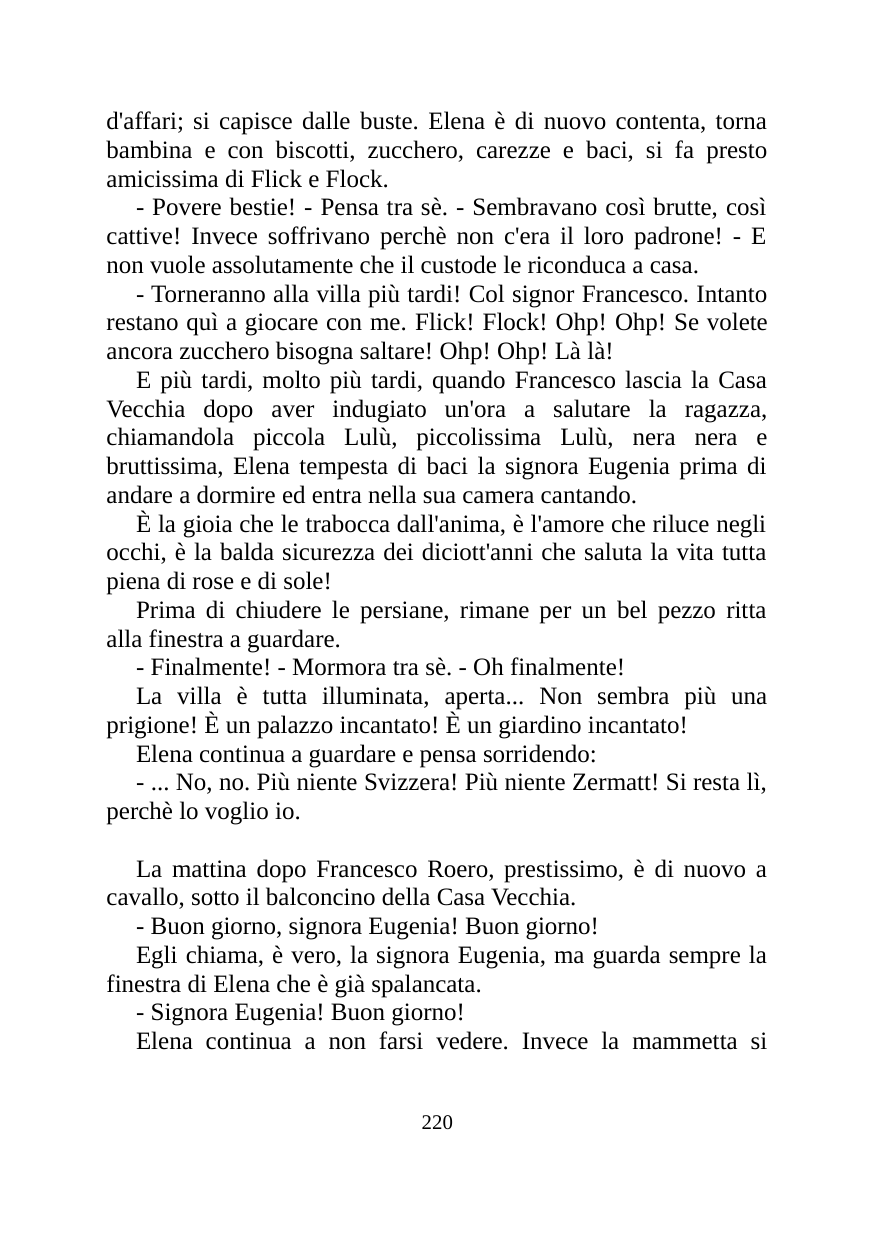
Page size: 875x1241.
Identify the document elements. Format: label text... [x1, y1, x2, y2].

text - ... No, no. Più niente Svizzera! Più niente Zermatt! Si resta lì, perchè lo voglio io. [106, 767, 768, 825]
text d'affari; si capisce dalle buste. Elena è di nuovo contenta, torna bambina e con biscotti, zucchero, carezze e baci, si fa presto amicissima di Flick e Flock. [106, 106, 768, 192]
text - Signora Eugenia! Buon giorno! [106, 997, 768, 1026]
text - Buon giorno, signora Eugenia! Buon giorno! [106, 911, 768, 940]
text - Finalmente! - Mormora tra sè. - Oh finalmente! [106, 652, 768, 681]
text È la gioia che le trabocca dall'anima, è l'amore che riluce negli occhi, è la balda sicurezza dei diciott'anni che saluta la vita tutta piena di rose e di sole! [106, 509, 768, 595]
text - Povere bestie! - Pensa tra sè. - Sembravano così brutte, così cattive! Invece soffrivano perchè non c'era il loro padrone! - E non vuole assolutamente che il custode le riconduca a casa. [106, 192, 768, 279]
text Elena continua a guardare e pensa sorridendo: [106, 739, 768, 767]
text Prima di chiudere le persiane, rimane per un bel pezzo ritta alla finestra a guardare. [106, 595, 768, 652]
text Elena continua a non farsi vedere. Invece la mammetta si [106, 1026, 768, 1055]
text La mattina dopo Francesco Roero, prestissimo, è di nuovo a cavallo, sotto il balconcino della Casa Vecchia. [106, 854, 768, 911]
text - Torneranno alla villa più tardi! Col signor Francesco. Intanto restano quì a giocare con me. Flick! Flock! Ohp! Ohp! Se volete ancora zucchero bisogna saltare! Ohp! Ohp! Là là! [106, 279, 768, 365]
text E più tardi, molto più tardi, quando Francesco lascia la Casa Vecchia dopo aver indugiato un'ora a salutare la ragazza, chiamandola piccola Lulù, piccolissima Lulù, nera nera e bruttissima, Elena tempesta di baci la signora Eugenia prima di andare a dormire ed entra nella sua camera cantando. [106, 365, 768, 509]
text Egli chiama, è vero, la signora Eugenia, ma guarda sempre la finestra di Elena che è già spalancata. [106, 940, 768, 997]
text La villa è tutta illuminata, aperta... Non sembra più una prigione! È un palazzo incantato! È un giardino incantato! [106, 681, 768, 739]
